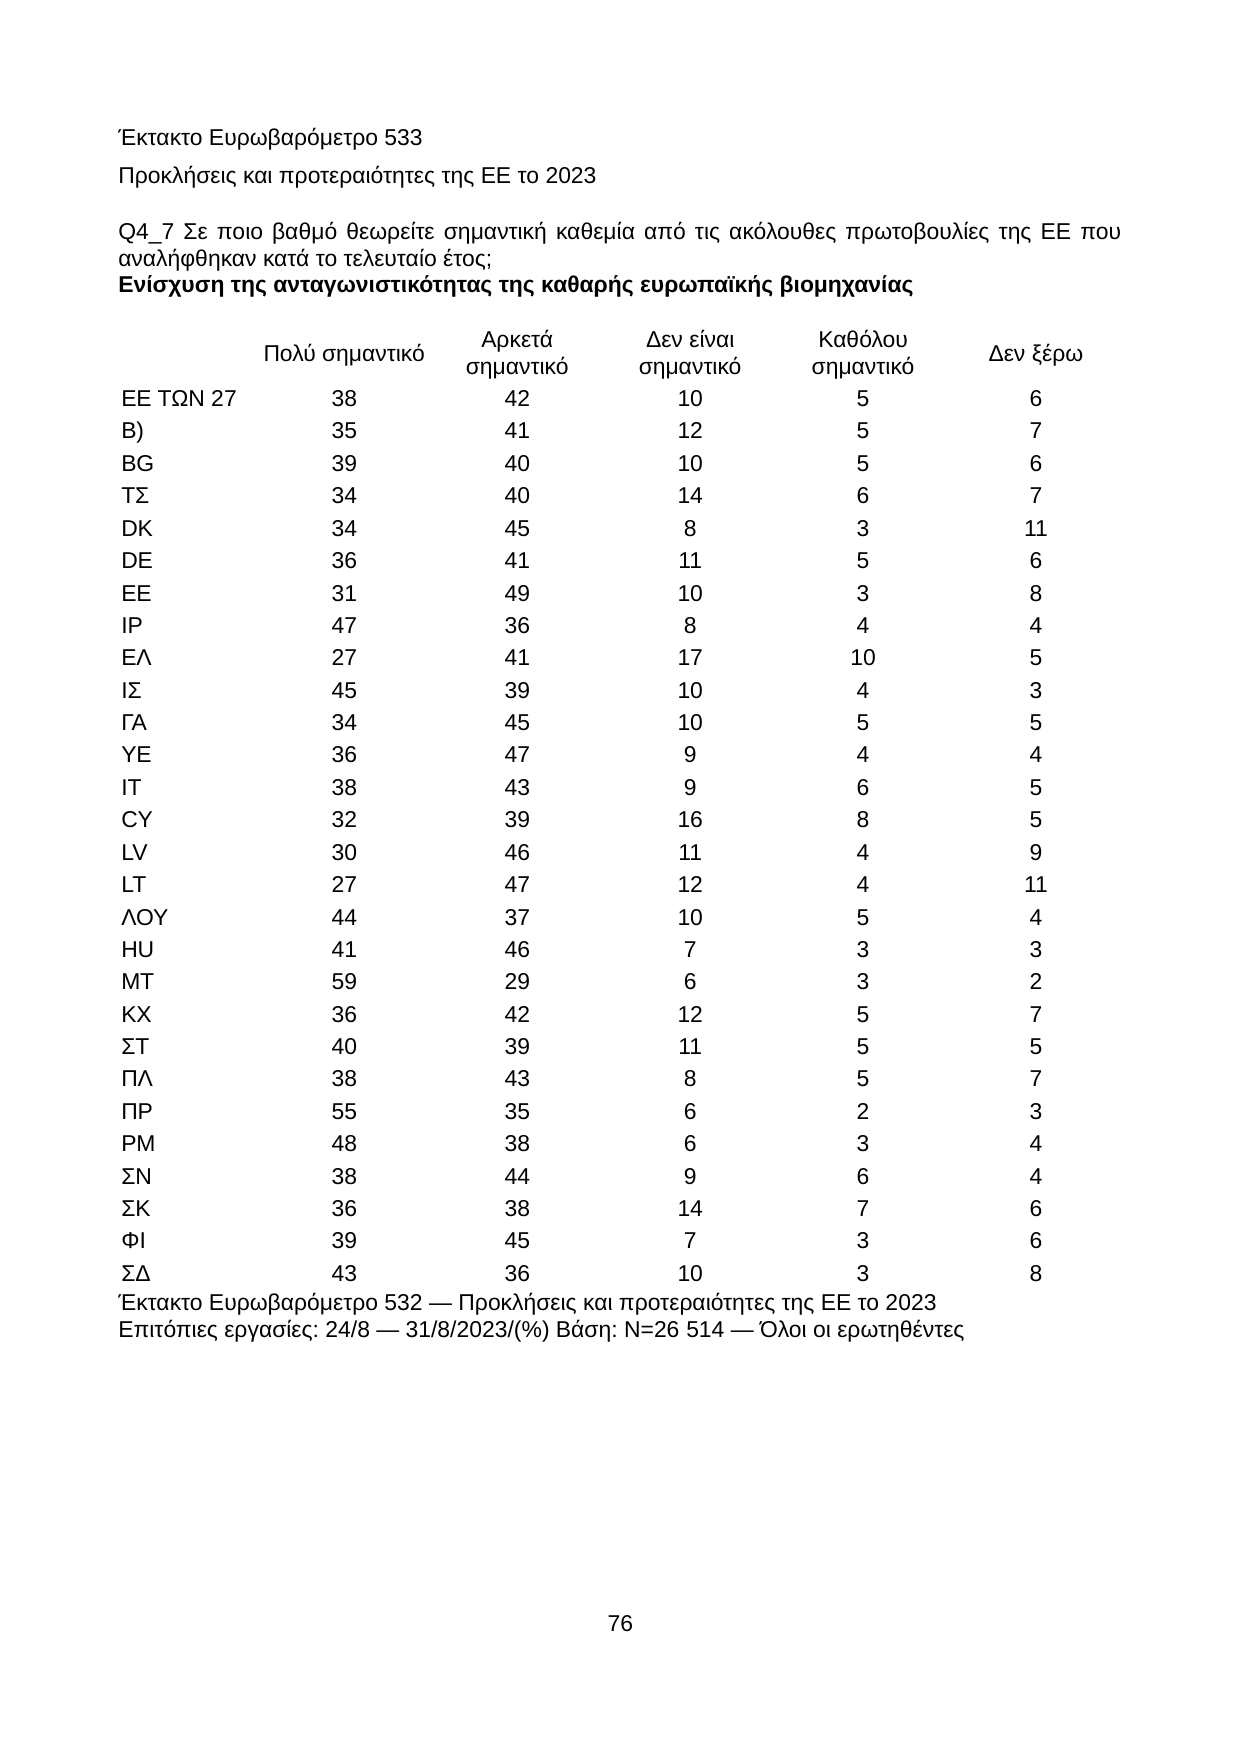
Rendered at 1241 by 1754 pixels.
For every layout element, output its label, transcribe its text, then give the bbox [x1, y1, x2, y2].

table_header Αρκετά σημαντικό [431, 324, 603, 382]
table_cell 45 [431, 512, 603, 544]
table_cell 5 [776, 382, 949, 414]
table_cell 8 [776, 803, 949, 836]
table_cell 8 [604, 609, 776, 641]
table_cell 59 [258, 965, 431, 998]
table_cell 10 [776, 641, 949, 674]
table_cell 47 [431, 739, 603, 771]
table_cell ΙΡ [118, 609, 258, 641]
table_cell 9 [604, 739, 776, 771]
table_cell 8 [604, 512, 776, 544]
table_cell 34 [258, 706, 431, 738]
text Q4_7 Σε ποιο βαθμό θεωρείτε σημαντική καθεμία από τις ακόλουθες πρωτοβουλίες της ΕΕ που αναλήφθηκαν κατά το τελευταίο έτος; [118, 218, 1122, 271]
table_cell 14 [604, 479, 776, 512]
table_header [118, 324, 258, 382]
table_cell 3 [776, 1224, 949, 1257]
table_cell 5 [949, 771, 1122, 803]
table_cell 41 [431, 415, 603, 447]
table_cell 5 [949, 803, 1122, 836]
table_cell 12 [604, 868, 776, 900]
table_cell 12 [604, 998, 776, 1030]
table_cell 27 [258, 641, 431, 674]
table_cell ΓΑ [118, 706, 258, 738]
table_cell 14 [604, 1192, 776, 1224]
table_cell 38 [258, 1063, 431, 1095]
table_cell ΣΤ [118, 1030, 258, 1062]
table_cell 5 [776, 998, 949, 1030]
table_cell 9 [604, 771, 776, 803]
table_cell ΚΧ [118, 998, 258, 1030]
table_cell 4 [776, 868, 949, 900]
table_cell 7 [604, 933, 776, 965]
table_cell 10 [604, 706, 776, 738]
table_cell 4 [949, 1127, 1122, 1159]
table_cell 2 [776, 1095, 949, 1127]
table_cell ΛΟΥ [118, 900, 258, 933]
table_cell 39 [258, 447, 431, 479]
table_cell 5 [776, 1030, 949, 1062]
table_cell 44 [431, 1160, 603, 1192]
table_cell 2 [949, 965, 1122, 998]
table_cell 36 [431, 1257, 603, 1289]
table_cell 46 [431, 933, 603, 965]
table_header Καθόλου σημαντικό [776, 324, 949, 382]
table_cell Β) [118, 415, 258, 447]
table_cell 9 [604, 1160, 776, 1192]
table_cell 49 [431, 576, 603, 609]
table_cell ΣΔ [118, 1257, 258, 1289]
table_cell 8 [949, 576, 1122, 609]
table_cell ΣΝ [118, 1160, 258, 1192]
table_cell ΜΤ [118, 965, 258, 998]
table_cell 6 [949, 544, 1122, 576]
table_cell 39 [431, 803, 603, 836]
table_cell 6 [949, 1224, 1122, 1257]
table_cell ΡΜ [118, 1127, 258, 1159]
text Ενίσχυση της ανταγωνιστικότητας της καθαρής ευρωπαϊκής βιομηχανίας [118, 271, 1122, 297]
table_cell 5 [776, 415, 949, 447]
table_cell ΠΛ [118, 1063, 258, 1095]
table_cell 4 [776, 609, 949, 641]
table_cell 45 [431, 706, 603, 738]
table_cell 41 [258, 933, 431, 965]
table_cell ΕΕ [118, 576, 258, 609]
table_cell 3 [949, 674, 1122, 706]
table_cell 5 [949, 706, 1122, 738]
table_cell 5 [949, 1030, 1122, 1062]
table_cell 39 [431, 674, 603, 706]
table_cell 5 [776, 1063, 949, 1095]
table_cell 5 [776, 706, 949, 738]
table_cell 5 [776, 447, 949, 479]
table_cell 29 [431, 965, 603, 998]
table_cell 6 [949, 382, 1122, 414]
table_cell 38 [258, 771, 431, 803]
table_cell 38 [258, 1160, 431, 1192]
table_cell 34 [258, 512, 431, 544]
table_cell IT [118, 771, 258, 803]
table_cell 7 [776, 1192, 949, 1224]
table_cell ΦΙ [118, 1224, 258, 1257]
table_cell 45 [258, 674, 431, 706]
table_cell 30 [258, 836, 431, 868]
table_cell 6 [776, 771, 949, 803]
table_cell 39 [431, 1030, 603, 1062]
table_cell 11 [949, 868, 1122, 900]
table_cell 42 [431, 998, 603, 1030]
table_cell 27 [258, 868, 431, 900]
table_cell ΤΣ [118, 479, 258, 512]
table_cell 16 [604, 803, 776, 836]
table_cell 3 [776, 933, 949, 965]
table_cell 47 [431, 868, 603, 900]
table_cell 10 [604, 382, 776, 414]
table_cell LV [118, 836, 258, 868]
table_cell CY [118, 803, 258, 836]
table_cell 10 [604, 447, 776, 479]
table_cell 7 [949, 998, 1122, 1030]
table_cell 43 [431, 1063, 603, 1095]
table_cell 39 [258, 1224, 431, 1257]
table_cell 35 [258, 415, 431, 447]
table_cell 34 [258, 479, 431, 512]
text Έκτακτο Ευρωβαρόμετρο 532 — Προκλήσεις και προτεραιότητες της ΕΕ το 2023 [118, 1289, 1122, 1316]
table_cell 36 [258, 544, 431, 576]
table_cell 6 [604, 1095, 776, 1127]
table_header Δεν είναι σημαντικό [604, 324, 776, 382]
table_cell 55 [258, 1095, 431, 1127]
table_cell DE [118, 544, 258, 576]
table_cell 46 [431, 836, 603, 868]
table_cell 35 [431, 1095, 603, 1127]
table_cell 10 [604, 900, 776, 933]
table_cell 4 [949, 900, 1122, 933]
table_cell 11 [604, 836, 776, 868]
table_cell 6 [776, 1160, 949, 1192]
table_cell 17 [604, 641, 776, 674]
table_cell 36 [258, 739, 431, 771]
table_cell 8 [949, 1257, 1122, 1289]
table_cell ΠΡ [118, 1095, 258, 1127]
table_cell 4 [776, 836, 949, 868]
table_cell 6 [604, 1127, 776, 1159]
table_cell 36 [258, 1192, 431, 1224]
table_cell 3 [776, 1127, 949, 1159]
table_cell 48 [258, 1127, 431, 1159]
table_cell HU [118, 933, 258, 965]
table_cell 5 [949, 641, 1122, 674]
table_cell 10 [604, 576, 776, 609]
table_cell 32 [258, 803, 431, 836]
table_header Πολύ σημαντικό [258, 324, 431, 382]
table_cell 3 [776, 965, 949, 998]
table_cell 4 [776, 739, 949, 771]
table_cell DK [118, 512, 258, 544]
table_cell 43 [258, 1257, 431, 1289]
table_cell 40 [431, 479, 603, 512]
table_cell 7 [604, 1224, 776, 1257]
table_cell 43 [431, 771, 603, 803]
table_cell ΥΕ [118, 739, 258, 771]
table_cell 11 [604, 544, 776, 576]
table_cell 7 [949, 415, 1122, 447]
table_cell 38 [431, 1192, 603, 1224]
table_cell 47 [258, 609, 431, 641]
table_cell LT [118, 868, 258, 900]
table_cell 4 [949, 1160, 1122, 1192]
table_cell 3 [776, 576, 949, 609]
table_cell 38 [431, 1127, 603, 1159]
text Επιτόπιες εργασίες: 24/8 — 31/8/2023/(%) Βάση: N=26 514 — Όλοι οι ερωτηθέντες [118, 1316, 1122, 1342]
table_cell 4 [949, 609, 1122, 641]
table_cell 41 [431, 544, 603, 576]
table_cell 7 [949, 479, 1122, 512]
table_cell 6 [776, 479, 949, 512]
table_cell 40 [431, 447, 603, 479]
table_header Δεν ξέρω [949, 324, 1122, 382]
table_cell 31 [258, 576, 431, 609]
table_cell 5 [776, 900, 949, 933]
table_cell 6 [949, 447, 1122, 479]
table_cell 4 [776, 674, 949, 706]
table_cell 3 [776, 512, 949, 544]
table_cell 11 [604, 1030, 776, 1062]
table_cell 12 [604, 415, 776, 447]
table_cell ΙΣ [118, 674, 258, 706]
table_cell 36 [431, 609, 603, 641]
table_cell ΕΕ ΤΩΝ 27 [118, 382, 258, 414]
table_cell BG [118, 447, 258, 479]
table_cell 3 [949, 933, 1122, 965]
table_cell 6 [604, 965, 776, 998]
table_cell 5 [776, 544, 949, 576]
table_cell 45 [431, 1224, 603, 1257]
table_cell 11 [949, 512, 1122, 544]
table_cell 6 [949, 1192, 1122, 1224]
table_cell 7 [949, 1063, 1122, 1095]
table_cell 36 [258, 998, 431, 1030]
table_cell 3 [949, 1095, 1122, 1127]
table_cell 40 [258, 1030, 431, 1062]
table_cell 37 [431, 900, 603, 933]
table_cell 8 [604, 1063, 776, 1095]
table_cell 4 [949, 739, 1122, 771]
table_cell 10 [604, 674, 776, 706]
table_cell 10 [604, 1257, 776, 1289]
table_cell 41 [431, 641, 603, 674]
table_cell ΕΛ [118, 641, 258, 674]
table_cell 42 [431, 382, 603, 414]
table_cell 44 [258, 900, 431, 933]
table_cell 38 [258, 382, 431, 414]
table_cell 3 [776, 1257, 949, 1289]
table_cell 9 [949, 836, 1122, 868]
table_cell ΣΚ [118, 1192, 258, 1224]
